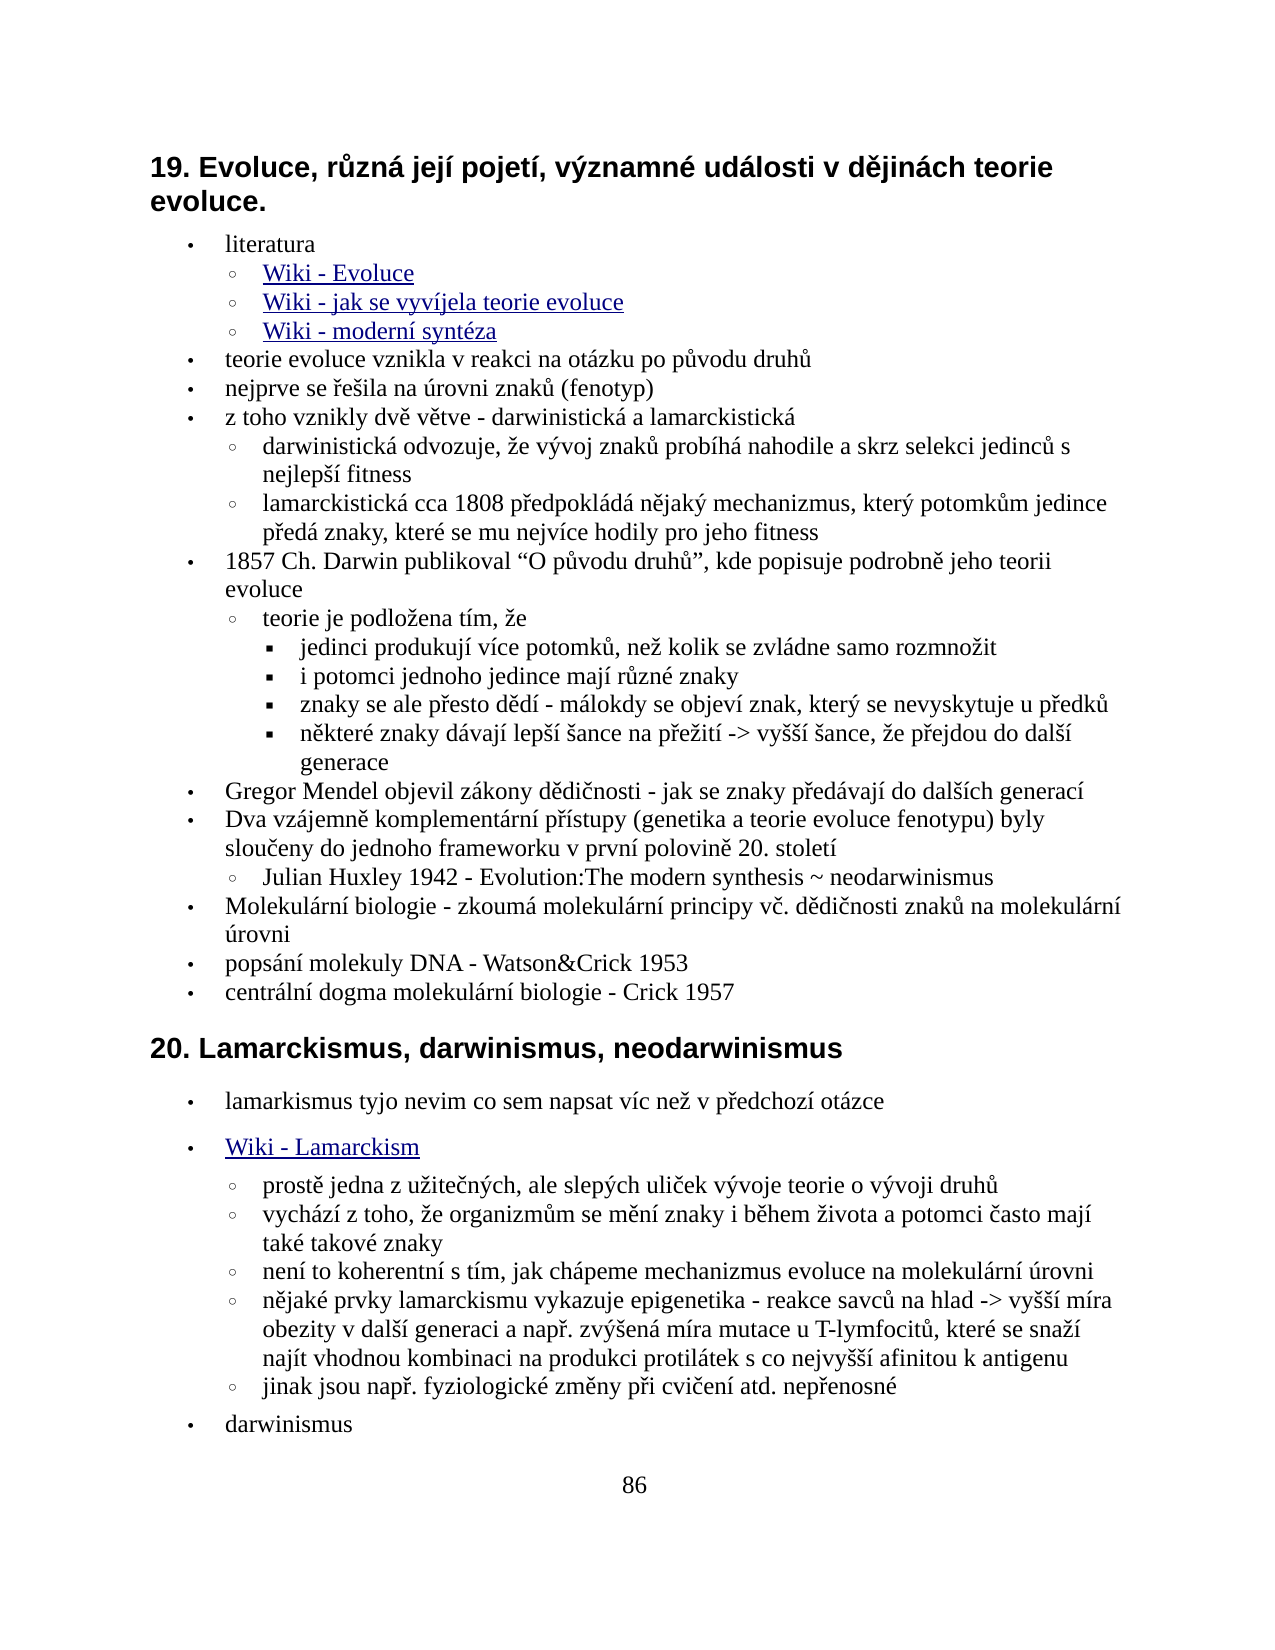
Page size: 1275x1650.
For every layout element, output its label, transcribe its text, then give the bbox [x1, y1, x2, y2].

list darwinismus [187, 1409, 1125, 1438]
list Julian Huxley 1942 - Evolution:The modern synthesis ~ neodarwinismus [225, 862, 1125, 891]
list teorie evoluce vznikla v reakci na otázku po původu druhů [187, 344, 1125, 373]
list nějaké prvky lamarckismu vykazuje epigenetika - reakce savců na hlad -> vyšší míra obezity v další generaci a např. zvýšená míra mutace u T-lymfocitů, které se snaží najít vhodnou kombinaci na produkci protilátek s co nejvyšší afinitou k antigenu [225, 1285, 1125, 1371]
list Dva vzájemně komplementární přístupy (genetika a teorie evoluce fenotypu) byly sloučeny do jednoho frameworku v první polovině 20. století [187, 804, 1125, 862]
list teorie je podložena tím, že [225, 603, 1125, 632]
list Gregor Mendel objevil zákony dědičnosti - jak se znaky předávají do dalších generací [187, 776, 1125, 804]
list Wiki - Evoluce [225, 258, 1125, 287]
list literatura [187, 229, 1125, 258]
list darwinistická odvozuje, že vývoj znaků probíhá nahodile a skrz selekci jedinců s nejlepší fitness [225, 431, 1125, 488]
list nejprve se řešila na úrovni znaků (fenotyp) [187, 373, 1125, 402]
list Wiki - moderní syntéza [225, 316, 1125, 344]
list i potomci jednoho jedince mají různé znaky [262, 661, 1125, 689]
subtitle 20. Lamarckismus, darwinismus, neodarwinismus [150, 1031, 1125, 1064]
list popsání molekuly DNA - Watson&Crick 1953 [187, 948, 1125, 977]
list Wiki - Lamarckism [187, 1132, 1125, 1161]
list 1857 Ch. Darwin publikoval “O původu druhů”, kde popisuje podrobně jeho teorii evoluce [187, 546, 1125, 603]
list jinak jsou např. fyziologické změny při cvičení atd. nepřenosné [225, 1371, 1125, 1400]
list vychází z toho, že organizmům se mění znaky i během života a potomci často mají také takové znaky [225, 1199, 1125, 1256]
list prostě jedna z užitečných, ale slepých uliček vývoje teorie o vývoji druhů [225, 1170, 1125, 1199]
subtitle 19. Evoluce, různá její pojetí, významné události v dějinách teorie evoluce. [150, 150, 1125, 217]
list z toho vznikly dvě větve - darwinistická a lamarckistická [187, 402, 1125, 431]
list lamarkismus tyjo nevim co sem napsat víc než v předchozí otázce [187, 1086, 1125, 1114]
list Wiki - jak se vyvíjela teorie evoluce [225, 287, 1125, 316]
list centrální dogma molekulární biologie - Crick 1957 [187, 977, 1125, 1006]
list jedinci produkují více potomků, než kolik se zvládne samo rozmnožit [262, 632, 1125, 661]
list některé znaky dávají lepší šance na přežití -> vyšší šance, že přejdou do další generace [262, 718, 1125, 776]
list Molekulární biologie - zkoumá molekulární principy vč. dědičnosti znaků na molekulární úrovni [187, 891, 1125, 948]
list znaky se ale přesto dědí - málokdy se objeví znak, který se nevyskytuje u předků [262, 689, 1125, 718]
list lamarckistická cca 1808 předpokládá nějaký mechanizmus, který potomkům jedince předá znaky, které se mu nejvíce hodily pro jeho fitness [225, 488, 1125, 546]
list není to koherentní s tím, jak chápeme mechanizmus evoluce na molekulární úrovni [225, 1256, 1125, 1285]
